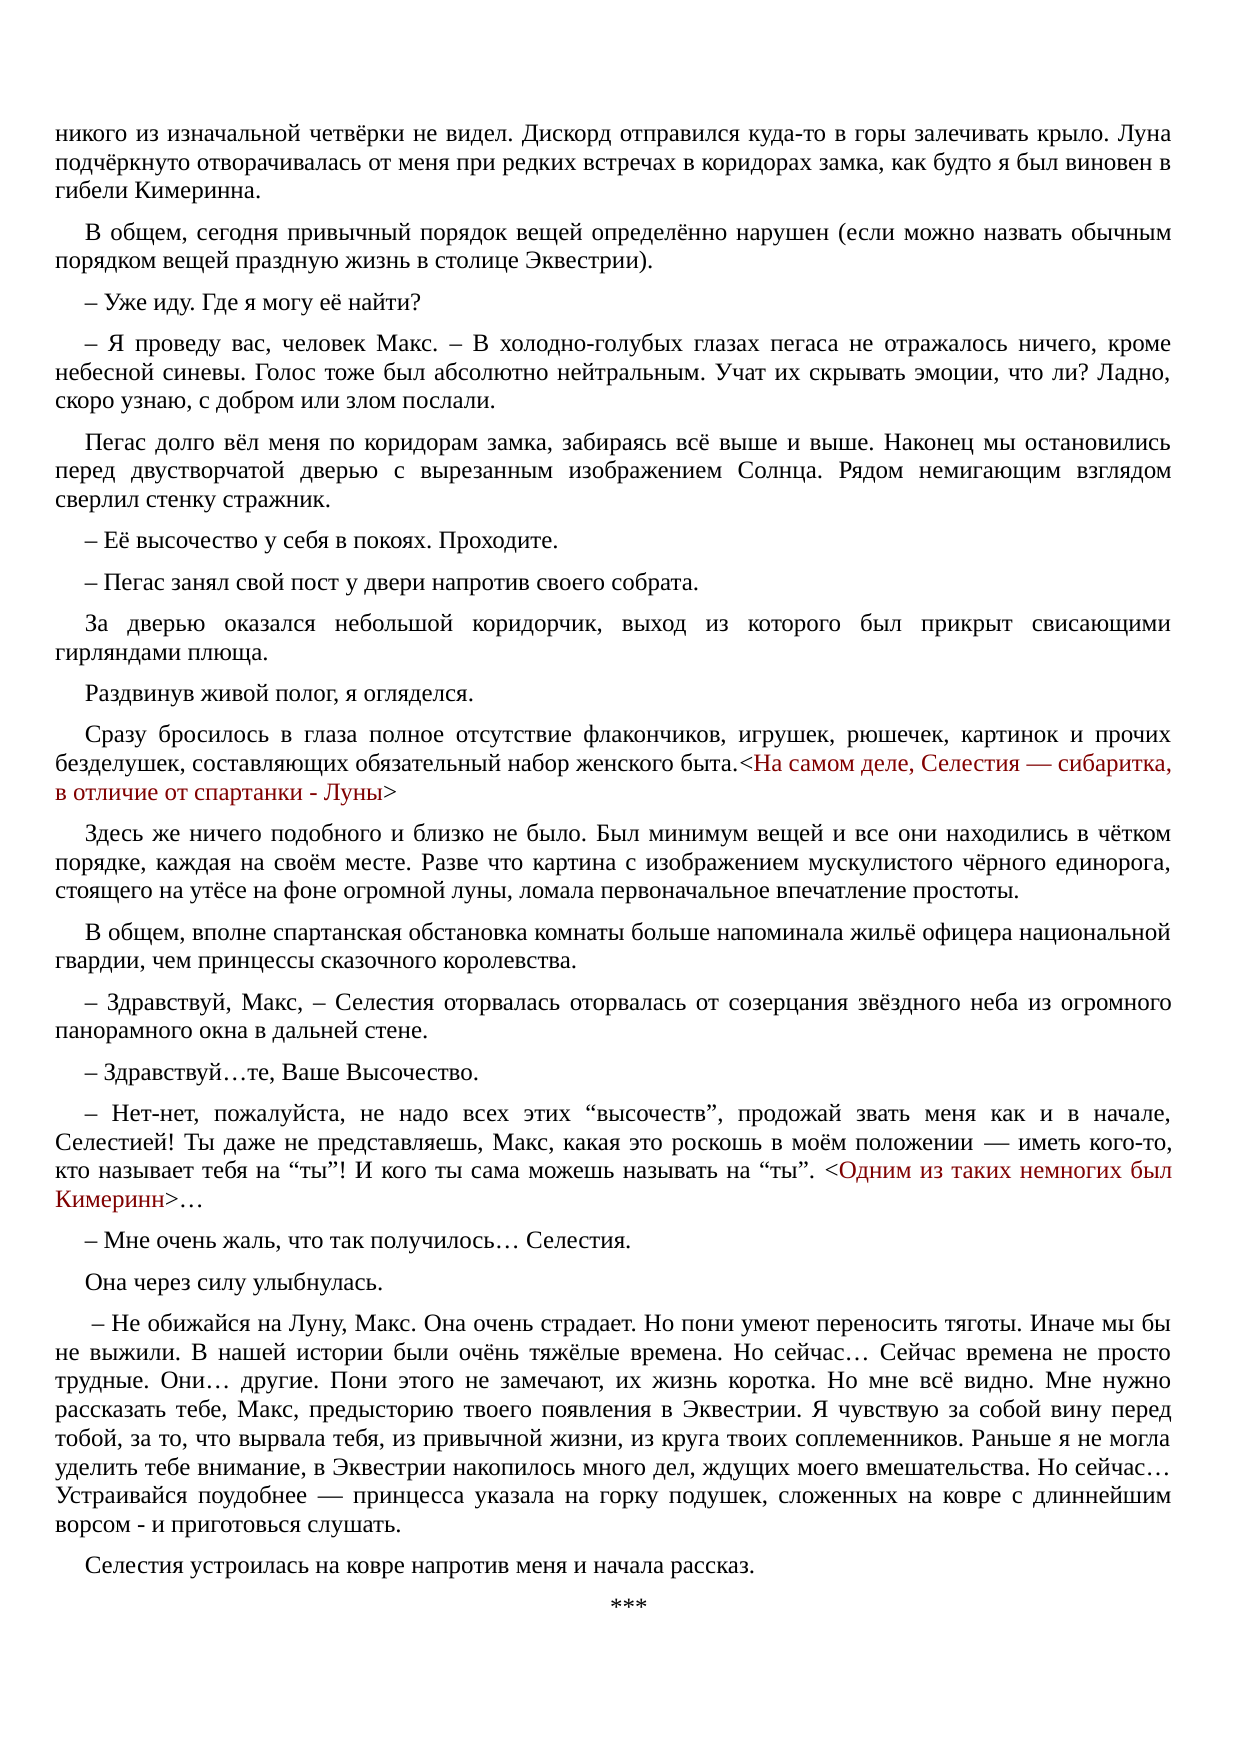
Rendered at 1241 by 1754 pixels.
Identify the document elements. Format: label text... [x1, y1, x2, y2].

text Здесь же ничего подобного и близко не было. Был минимум вещей и все они находились в чётком порядке, каждая на своём месте. Разве что картина с изображением мускулистого чёрного единорога, стоящего на утёсе на фоне огромной луны, ломала первоначальное впечатление простоты. [55, 818, 1172, 904]
text – Здравствуй…те, Ваше Высочество. [55, 1057, 1172, 1086]
text Селестия устроилась на ковре напротив меня и начала рассказ. [55, 1551, 1172, 1579]
text В общем, сегодня привычный порядок вещей определённо нарушен (если можно назвать обычным порядком вещей праздную жизнь в столице Эквестрии). [55, 217, 1172, 274]
text – Мне очень жаль, что так получилось… Селестия. [55, 1226, 1172, 1254]
text никого из изначальной четвёрки не видел. Дискорд отправился куда-то в горы залечивать крыло. Луна подчёркнуто отворачивалась от меня при редких встречах в коридорах замка, как будто я был виновен в гибели Кимеринна. [55, 118, 1172, 204]
text Она через силу улыбнулась. [55, 1267, 1172, 1296]
text – Здравствуй, Макс, – Селестия оторвалась оторвалась от созерцания звёздного неба из огромного панорамного окна в дальней стене. [55, 987, 1172, 1044]
text – Пегас занял свой пост у двери напротив своего собрата. [55, 567, 1172, 596]
text За дверью оказался небольшой коридорчик, выход из которого был прикрыт свисающими гирляндами плюща. [55, 608, 1172, 666]
text – Нет-нет, пожалуйста, не надо всех этих “высочеств”, продожай звать меня как и в начале, Селестией! Ты даже не представляешь, Макс, какая это роскошь в моём положении — иметь кого-то, кто называет тебя на “ты”! И кого ты сама можешь называть на “ты”. <Одним из таких немногих был Кимеринн>… [55, 1098, 1172, 1213]
text Пегас долго вёл меня по коридорам замка, забираясь всё выше и выше. Наконец мы остановились перед двустворчатой дверью с вырезанным изображением Солнца. Рядом немигающим взглядом сверлил стенку стражник. [55, 427, 1172, 513]
text – Её высочество у себя в покоях. Проходите. [55, 526, 1172, 554]
text – Не обижайся на Луну, Макс. Она очень страдает. Но пони умеют переносить тяготы. Иначе мы бы не выжили. В нашей истории были очёнь тяжёлые времена. Но сейчас… Сейчас времена не просто трудные. Они… другие. Пони этого не замечают, их жизнь коротка. Но мне всё видно. Мне нужно рассказать тебе, Макс, предысторию твоего появления в Эквестрии. Я чувствую за собой вину перед тобой, за то, что вырвала тебя, из привычной жизни, из круга твоих соплеменников. Раньше я не могла уделить тебе внимание, в Эквестрии накопилось много дел, ждущих моего вмешательства. Но сейчас… Устраивайся поудобнее — принцесса указала на горку подушек, сложенных на ковре с длиннейшим ворсом - и приготовься слушать. [55, 1308, 1172, 1538]
text В общем, вполне спартанская обстановка комнаты больше напоминала жильё офицера национальной гвардии, чем принцессы сказочного королевства. [55, 917, 1172, 974]
text Раздвинув живой полог, я огляделся. [55, 678, 1172, 707]
text *** [55, 1592, 1172, 1621]
text – Я проведу вас, человек Макс. – В холодно-голубых глазах пегаса не отражалось ничего, кроме небесной синевы. Голос тоже был абсолютно нейтральным. Учат их скрывать эмоции, что ли? Ладно, скоро узнаю, с добром или злом послали. [55, 328, 1172, 414]
text Сразу бросилось в глаза полное отсутствие флакончиков, игрушек, рюшечек, картинок и прочих безделушек, составляющих обязательный набор женского быта.<На самом деле, Селестия — сибаритка, в отличие от спартанки - Луны> [55, 719, 1172, 806]
text – Уже иду. Где я могу её найти? [55, 287, 1172, 316]
